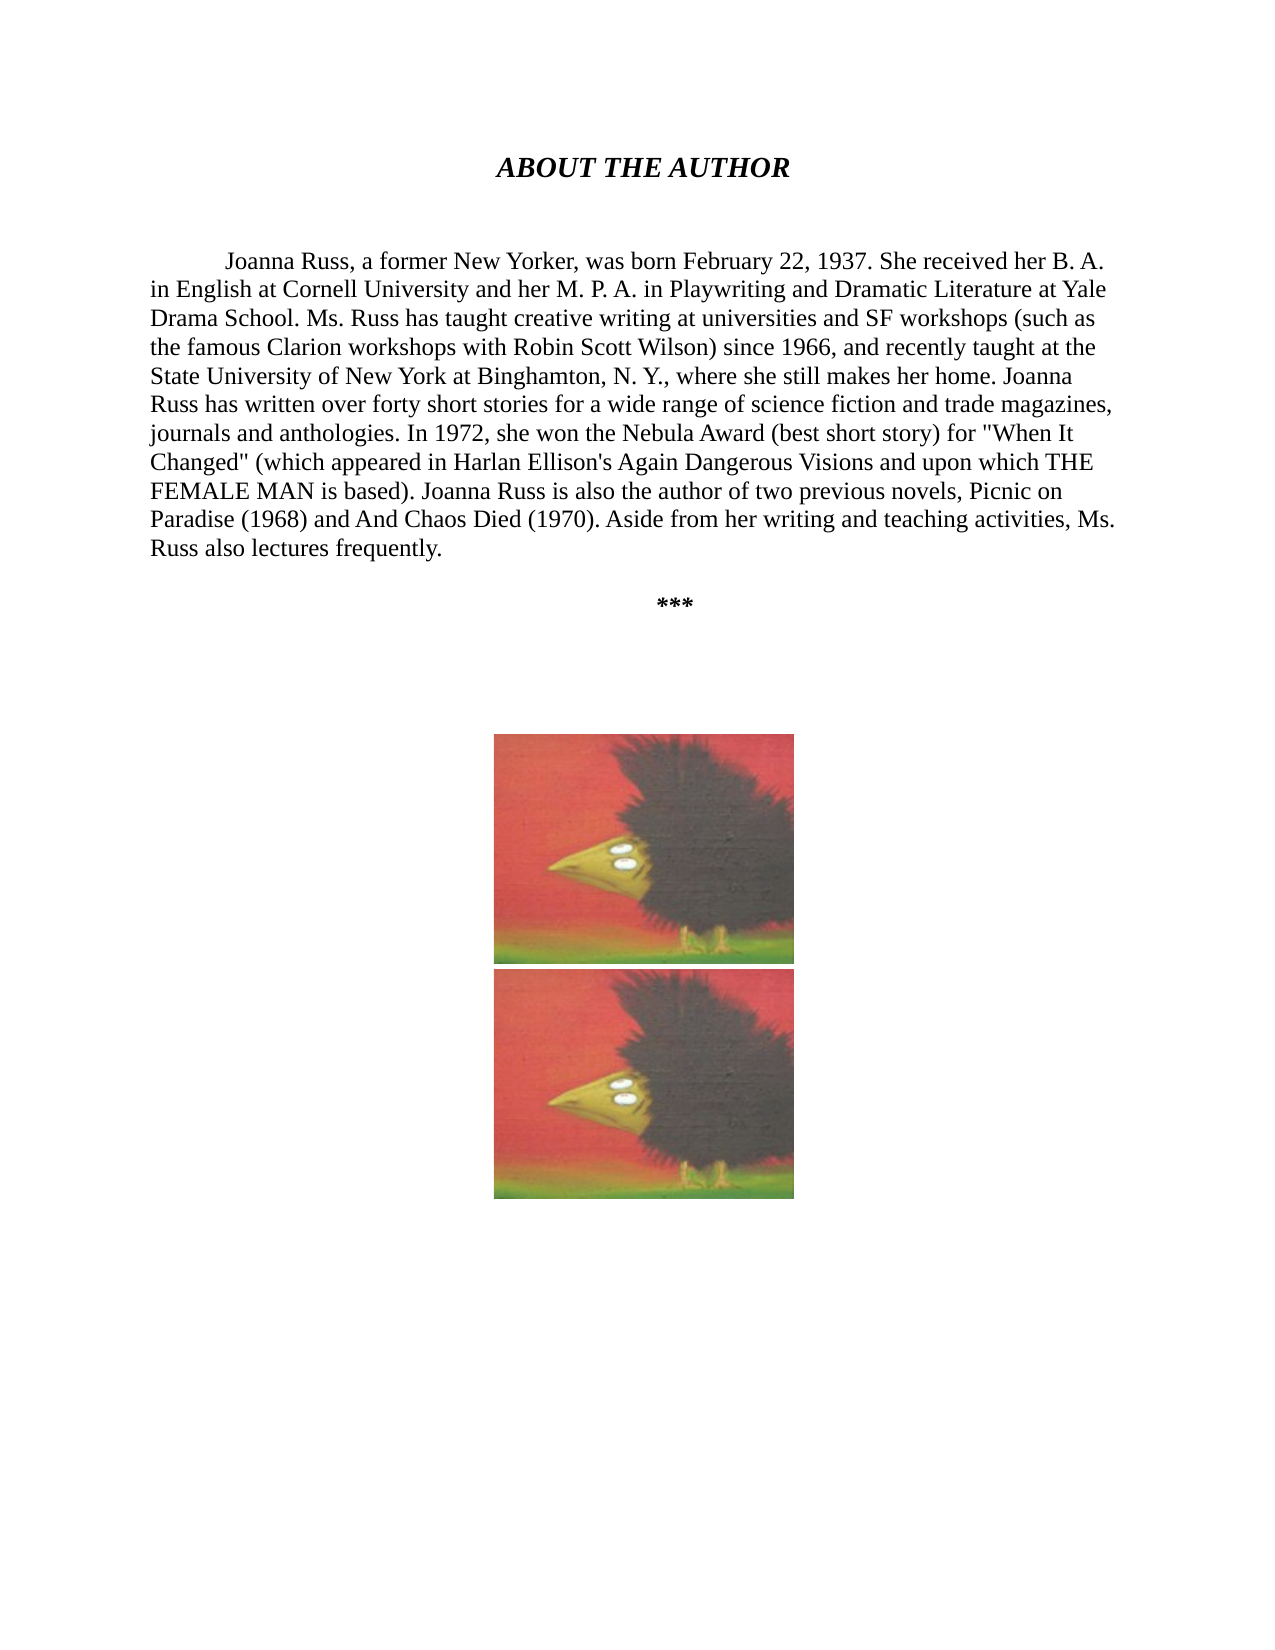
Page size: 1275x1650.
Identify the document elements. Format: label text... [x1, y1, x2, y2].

subtitle ABOUT THE AUTHOR [150, 150, 1125, 183]
text *** [150, 591, 1125, 619]
picture [493, 969, 794, 1199]
picture [493, 734, 794, 964]
text Joanna Russ, a former New Yorker, was born February 22, 1937. She received her B. A. in English at Cornell University and her M. P. A. in Playwriting and Dramatic Literature at Yale Drama School. Ms. Russ has taught creative writing at universities and SF workshops (such as the famous Clarion workshops with Robin Scott Wilson) since 1966, and recently taught at the State University of New York at Binghamton, N. Y., where she still makes her home. Joanna Russ has written over forty short stories for a wide range of science fiction and trade magazines, journals and anthologies. In 1972, she won the Nebula Award (best short story) for "When It Changed" (which appeared in Harlan Ellison's Again Dangerous Visions and upon which THE FEMALE MAN is based). Joanna Russ is also the author of two previous novels, Picnic on Paradise (1968) and And Chaos Died (1970). Aside from her writing and teaching activities, Ms. Russ also lectures frequently. [150, 246, 1125, 562]
